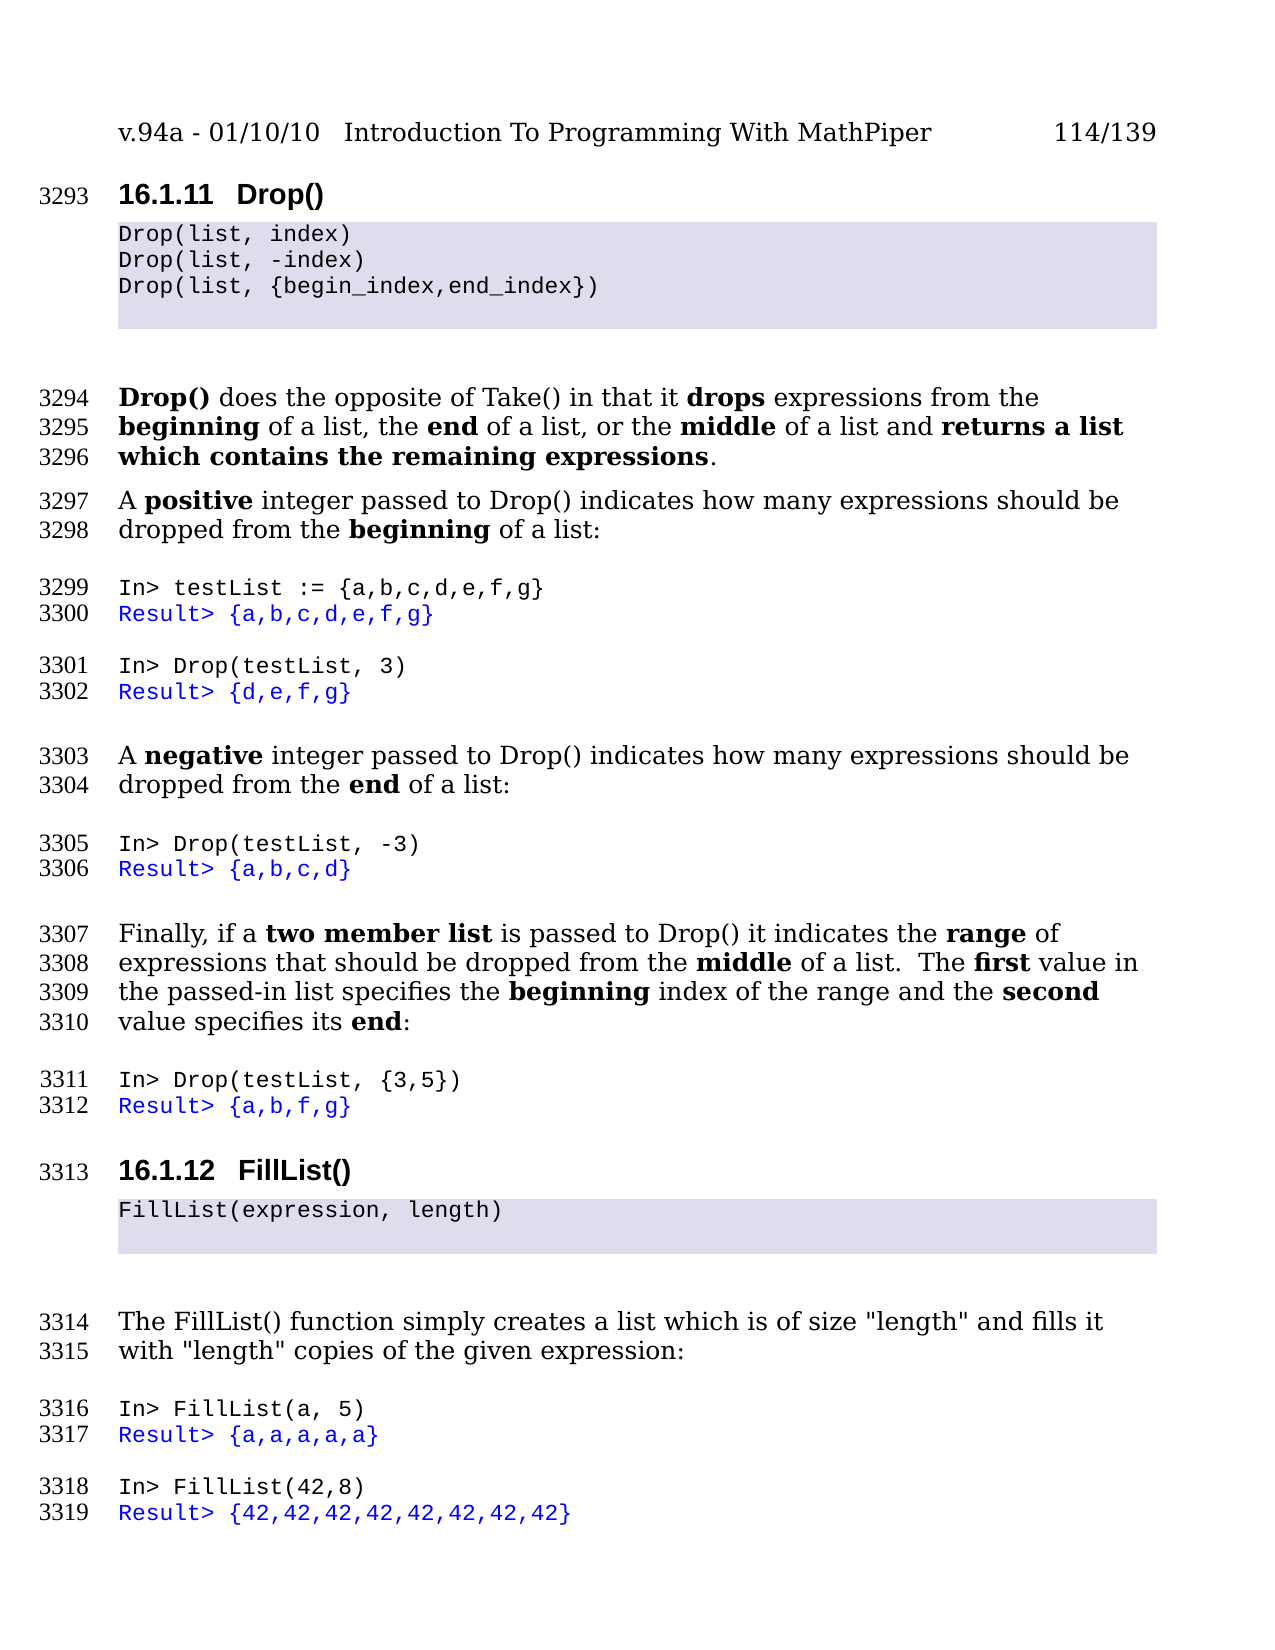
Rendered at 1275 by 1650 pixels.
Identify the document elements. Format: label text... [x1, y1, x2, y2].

text In> testList := {a,b,c,d,e,f,g} [118, 577, 1157, 602]
text A positive integer passed to Drop() indicates how many expressions should be dropped from the beginning of a list: [118, 486, 1157, 544]
table_header Drop(list, index) Drop(list, -index) Drop(list, {begin_index,end_index}) [118, 222, 1157, 329]
subtitle FillList() [118, 1153, 1157, 1187]
text In> Drop(testList, 3) [118, 654, 1157, 680]
text In> Drop(testList, {3,5}) [118, 1068, 1157, 1094]
text Result> {a,b,c,d} [118, 858, 1157, 884]
text In> Drop(testList, -3) [118, 832, 1157, 858]
text Drop() does the opposite of Take() in that it drops expressions from the beginning of a list, the end of a list, or the middle of a list and returns a list which contains the remaining expressions. [118, 383, 1157, 471]
text Result> {a,a,a,a,a} [118, 1423, 1157, 1449]
text Result> {a,b,c,d,e,f,g} [118, 602, 1157, 628]
text A negative integer passed to Drop() indicates how many expressions should be dropped from the end of a list: [118, 741, 1157, 800]
text In> FillList(42,8) [118, 1475, 1157, 1501]
subtitle Drop() [118, 177, 1157, 210]
text The FillList() function simply creates a list which is of size "length" and fills it with "length" copies of the given expression: [118, 1307, 1157, 1365]
text Finally, if a two member list is passed to Drop() it indicates the range of expressions that should be dropped from the middle of a list. The first value in the passed-in list specifies the beginning index of the range and the second value specifies its end: [118, 919, 1157, 1036]
text Result> {42,42,42,42,42,42,42,42} [118, 1501, 1157, 1527]
text Result> {a,b,f,g} [118, 1094, 1157, 1120]
table_header FillList(expression, length) [118, 1199, 1157, 1254]
text In> FillList(a, 5) [118, 1397, 1157, 1423]
text Result> {d,e,f,g} [118, 680, 1157, 706]
